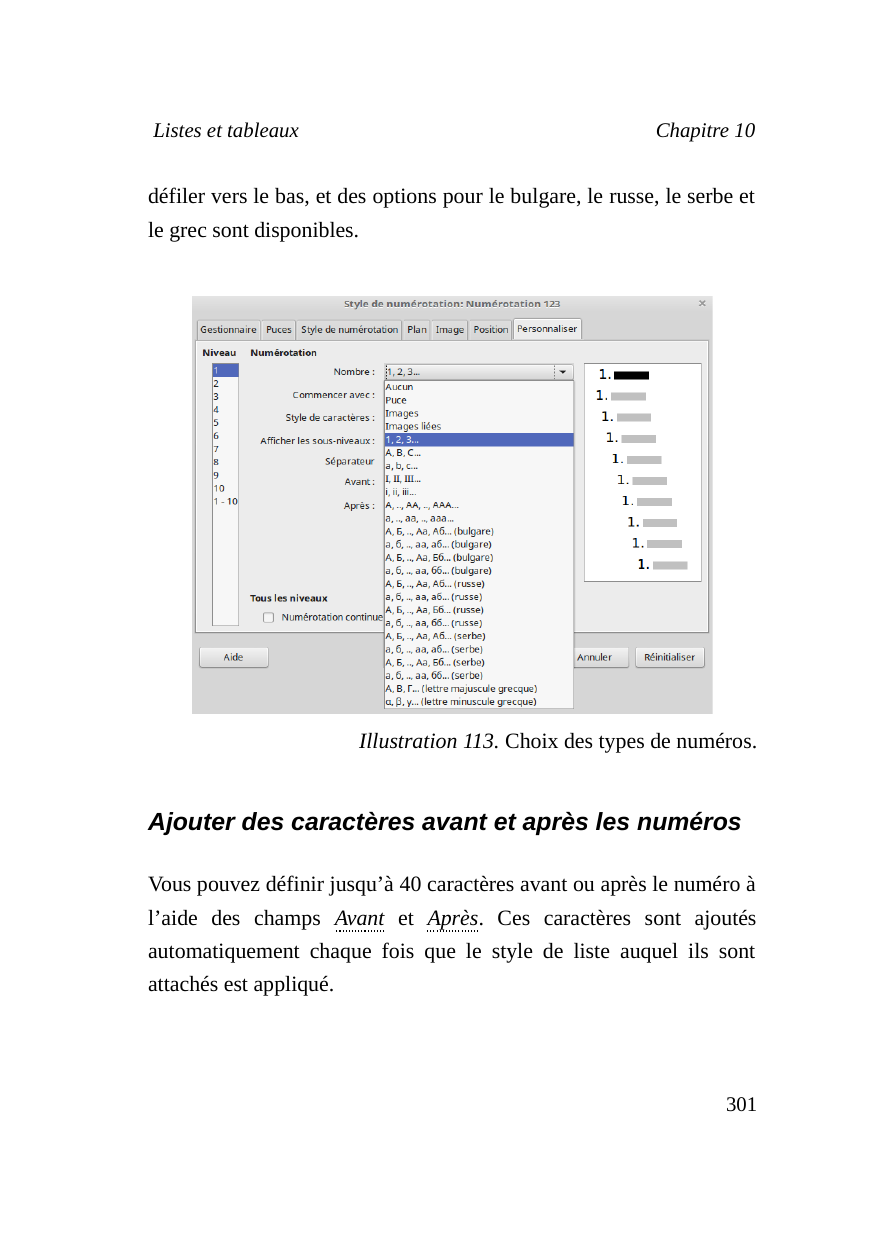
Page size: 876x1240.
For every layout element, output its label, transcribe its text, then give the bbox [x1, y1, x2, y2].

picture [192, 296, 713, 714]
subtitle Choix des types de numéros. [148, 728, 757, 753]
subtitle Ajouter des caractères avant et après les numéros [148, 807, 757, 836]
text Vous pouvez définir jusqu’à 40 caractères avant ou après le numéro à l’aide des champs Avant et Après. Ces caractères sont ajoutés automatiquement chaque fois que le style de liste auquel ils sont attachés est appliqué. [148, 865, 757, 998]
text défiler vers le bas, et des options pour le bulgare, le russe, le serbe et le grec sont disponibles. [148, 177, 757, 244]
